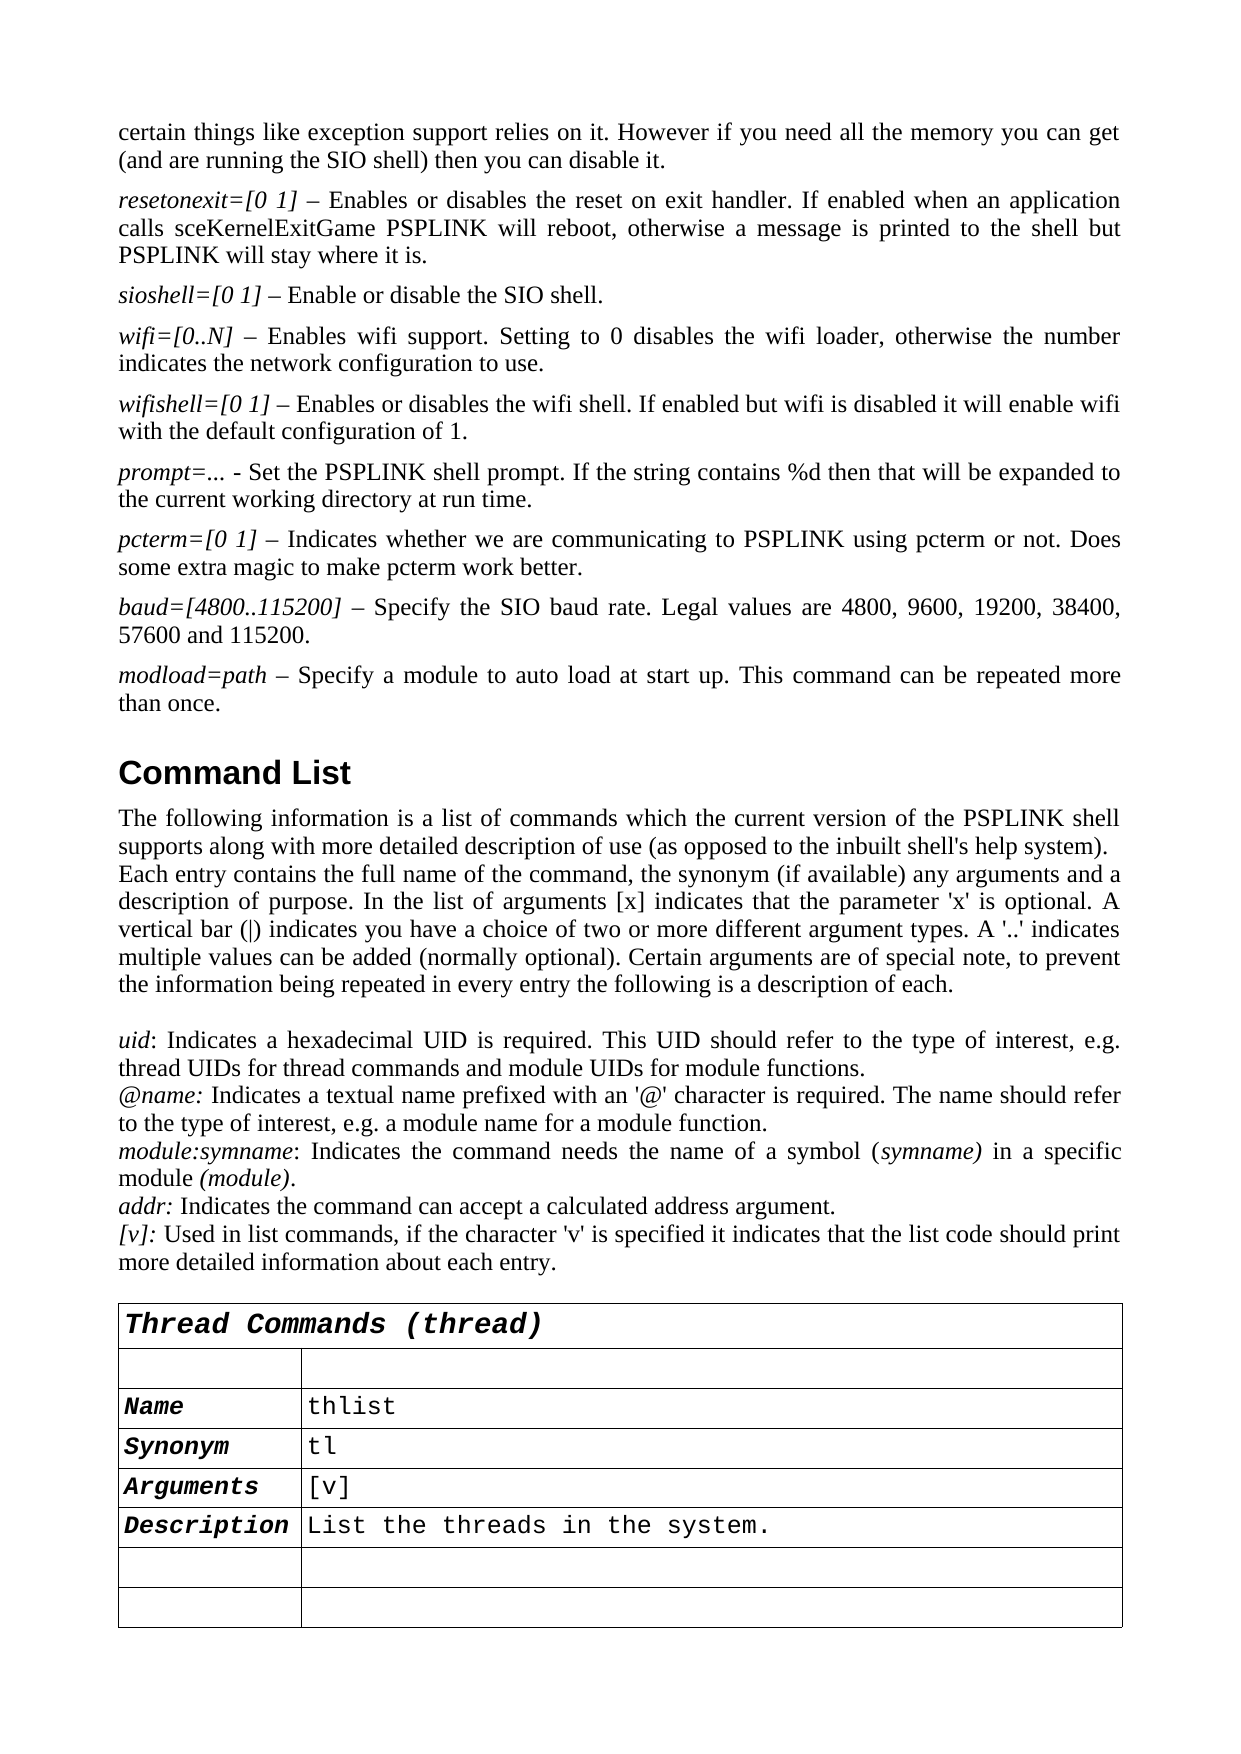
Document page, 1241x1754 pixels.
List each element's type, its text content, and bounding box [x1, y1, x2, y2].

text addr: Indicates the command can accept a calculated address argument. [118, 1192, 1122, 1220]
text sioshell=[0 1] – Enable or disable the SIO shell. [118, 282, 1122, 309]
table_cell [v] [302, 1469, 1122, 1507]
text certain things like exception support relies on it. However if you need all the memory you can get (and are running the SIO shell) then you can disable it. [118, 118, 1122, 173]
text wifi=[0..N] – Enables wifi support. Setting to 0 disables the wifi loader, otherwise the number indicates the network configuration to use. [118, 322, 1122, 377]
table_cell List the threads in the system. [302, 1508, 1122, 1547]
table_cell [119, 1548, 301, 1587]
table_cell Arguments [119, 1469, 301, 1507]
text pcterm=[0 1] – Indicates whether we are communicating to PSPLINK using pcterm or not. Does some extra magic to make pcterm work better. [118, 526, 1122, 581]
text uid: Indicates a hexadecimal UID is required. This UID should refer to the type of interest, e.g. thread UIDs for thread commands and module UIDs for module functions. [118, 1026, 1122, 1081]
table_cell [302, 1349, 1122, 1388]
text @name: Indicates a textual name prefixed with an '@' character is required. The name should refer to the type of interest, e.g. a module name for a module function. [118, 1081, 1122, 1137]
table_cell tl [302, 1429, 1122, 1467]
table_header Thread Commands (thread) [119, 1304, 1122, 1348]
text wifishell=[0 1] – Enables or disables the wifi shell. If enabled but wifi is disabled it will enable wifi with the default configuration of 1. [118, 390, 1122, 445]
text modload=path – Specify a module to auto load at start up. This command can be repeated more than once. [118, 661, 1122, 717]
text Each entry contains the full name of the command, the synonym (if available) any arguments and a description of purpose. In the list of arguments [x] indicates that the parameter 'x' is optional. A vertical bar (|) indicates you have a choice of two or more different argument types. A '..' indicates multiple values can be added (normally optional). Certain arguments are of special note, to prevent the information being repeated in every entry the following is a description of each. [118, 860, 1122, 998]
table_cell Name [119, 1389, 301, 1427]
text resetonexit=[0 1] – Enables or disables the reset on exit handler. If enabled when an application calls sceKernelExitGame PSPLINK will reboot, otherwise a message is printed to the shell but PSPLINK will stay where it is. [118, 186, 1122, 269]
table_cell thlist [302, 1389, 1122, 1427]
subtitle Command List [118, 754, 1122, 792]
text [v]: Used in list commands, if the character 'v' is specified it indicates that the list code should print more detailed information about each entry. [118, 1220, 1122, 1275]
table_cell [119, 1588, 301, 1627]
table_cell Description [119, 1508, 301, 1547]
text The following information is a list of commands which the current version of the PSPLINK shell supports along with more detailed description of use (as opposed to the inbuilt shell's help system). [118, 804, 1122, 860]
table_cell [302, 1588, 1122, 1627]
text prompt=... - Set the PSPLINK shell prompt. If the string contains %d then that will be expanded to the current working directory at run time. [118, 458, 1122, 513]
table_cell [119, 1349, 301, 1388]
table_cell [302, 1548, 1122, 1587]
text baud=[4800..115200] – Specify the SIO baud rate. Legal values are 4800, 9600, 19200, 38400, 57600 and 115200. [118, 593, 1122, 649]
text module:symname: Indicates the command needs the name of a symbol (symname) in a specific module (module). [118, 1137, 1122, 1192]
table_cell Synonym [119, 1429, 301, 1467]
